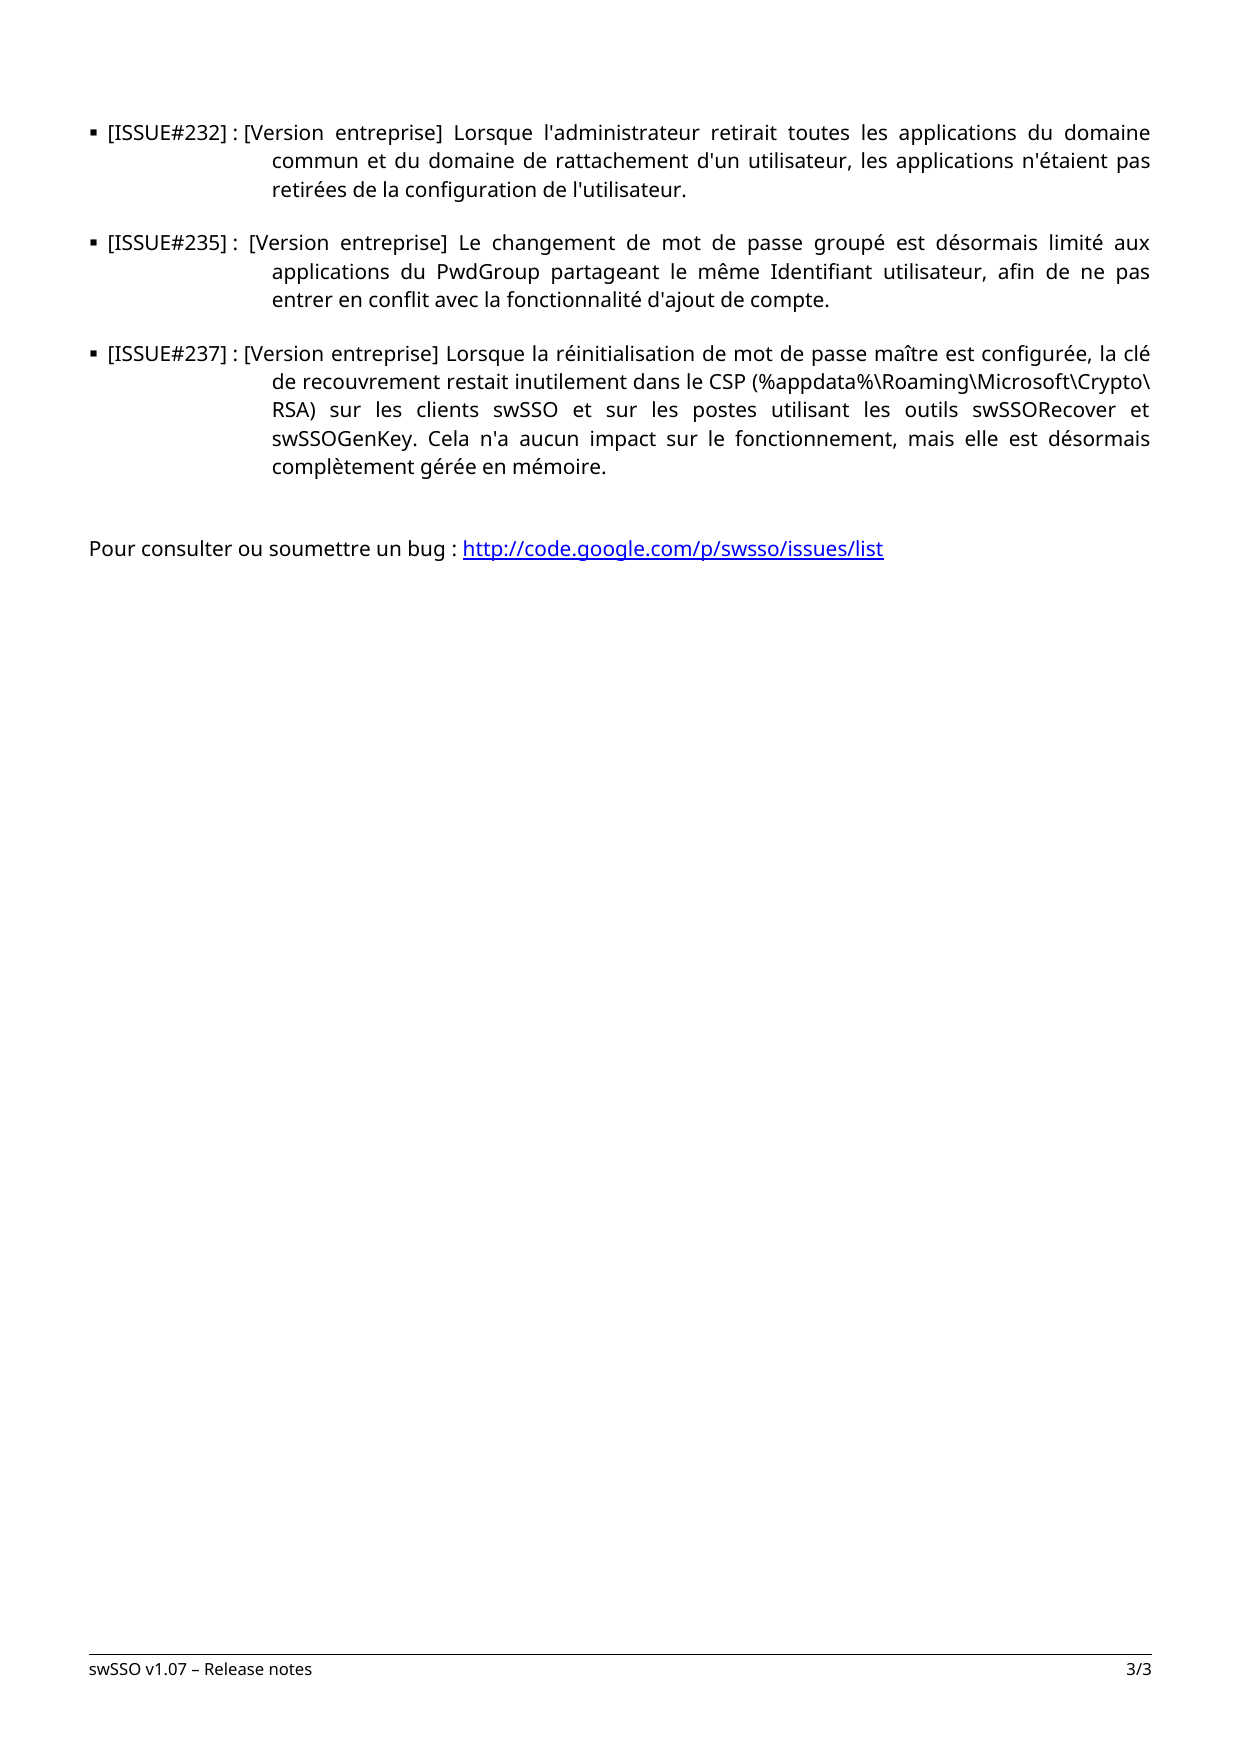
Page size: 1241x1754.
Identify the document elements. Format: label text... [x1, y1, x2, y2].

list [ISSUE#235] : [Version entreprise] Le changement de mot de passe groupé est désormais limité aux applications du PwdGroup partageant le même Identifiant utilisateur, afin de ne pas entrer en conflit avec la fonctionnalité d'ajout de compte. [89, 228, 1152, 314]
list [ISSUE#237] : [Version entreprise] Lorsque la réinitialisation de mot de passe maître est configurée, la clé de recouvrement restait inutilement dans le CSP (%appdata%\Roaming\Microsoft\Crypto\RSA) sur les clients swSSO et sur les postes utilisant les outils swSSORecover et swSSOGenKey. Cela n'a aucun impact sur le fonctionnement, mais elle est désormais complètement gérée en mémoire. [89, 339, 1152, 481]
text Pour consulter ou soumettre un bug : http://code.google.com/p/swsso/issues/list [89, 534, 1152, 563]
list [ISSUE#232] : [Version entreprise] Lorsque l'administrateur retirait toutes les applications du domaine commun et du domaine de rattachement d'un utilisateur, les applications n'étaient pas retirées de la configuration de l'utilisateur. [89, 118, 1152, 203]
